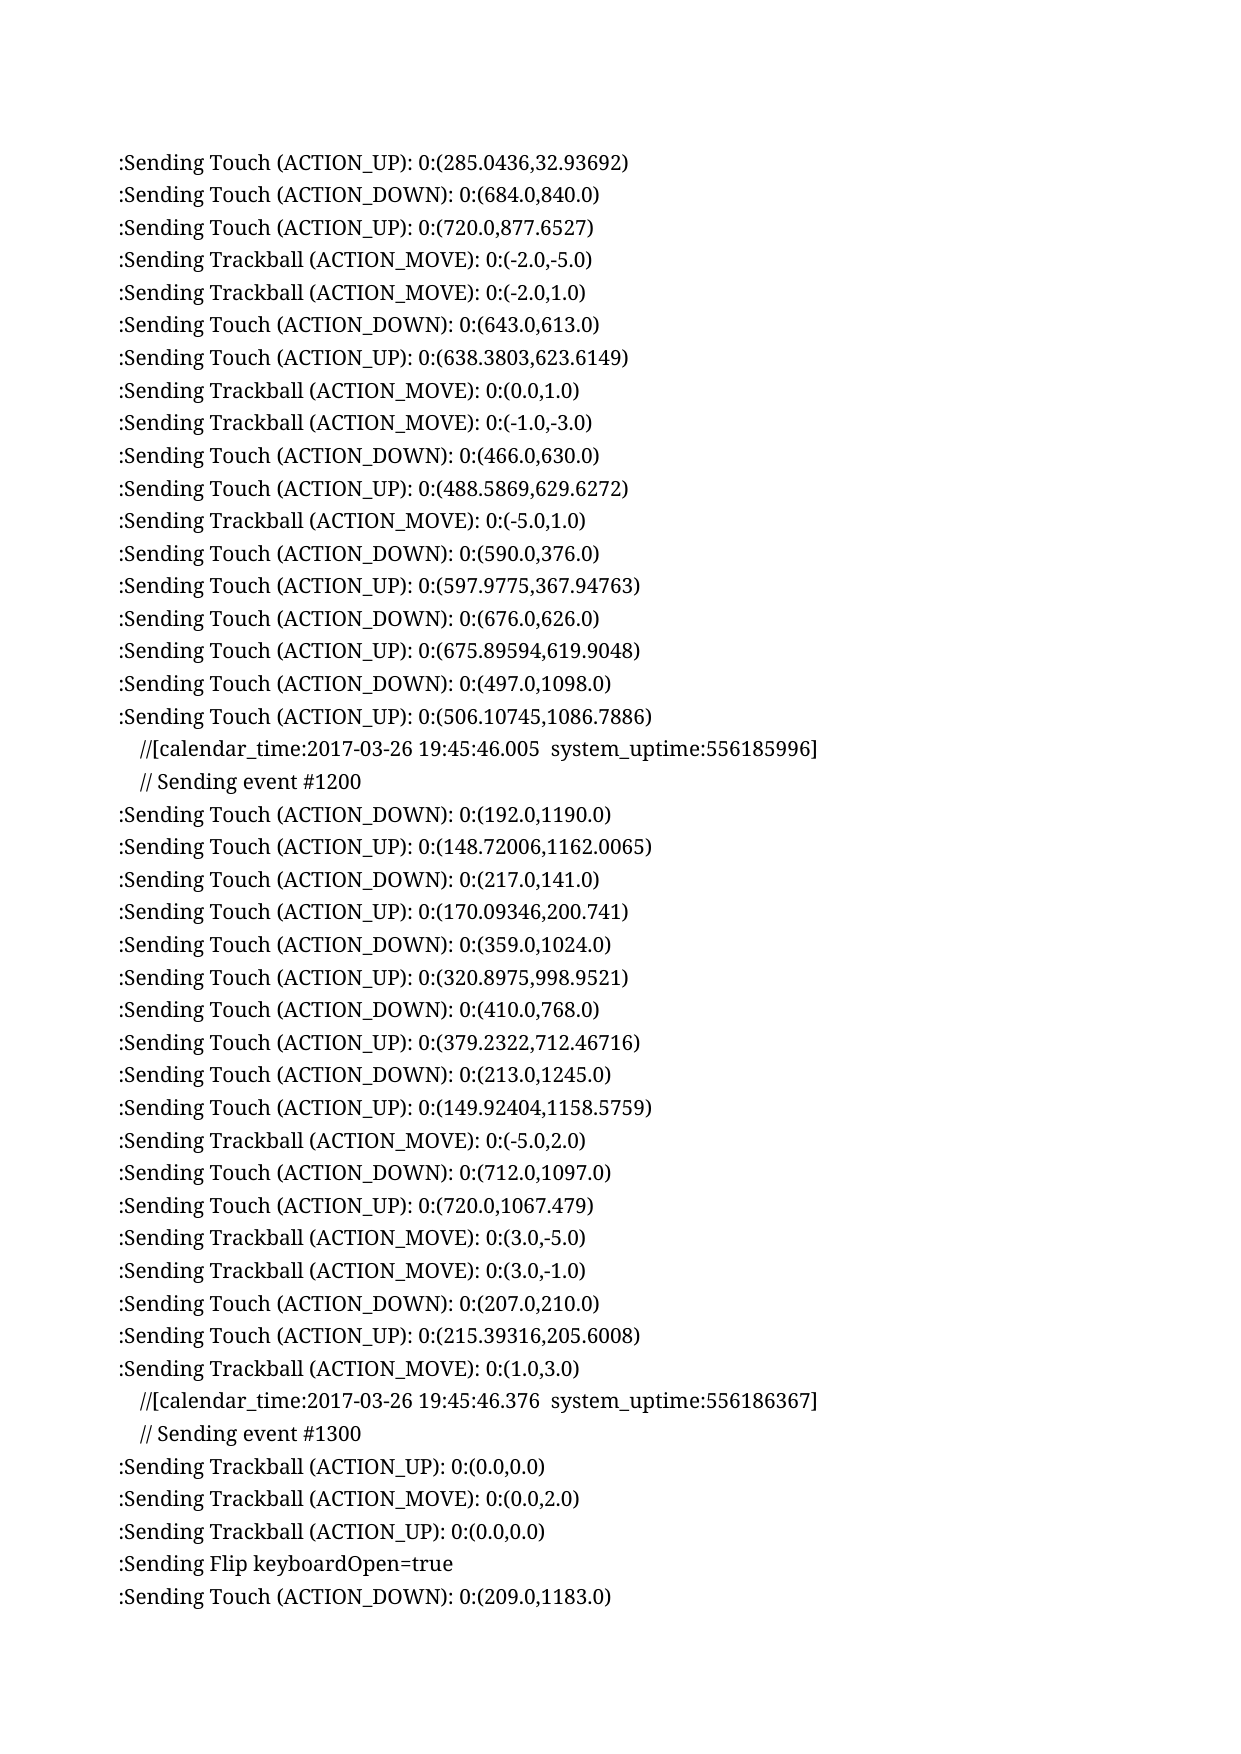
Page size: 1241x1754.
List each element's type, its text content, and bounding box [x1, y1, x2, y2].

text // Sending event #1200 [118, 767, 1122, 796]
text :Sending Touch (ACTION_UP): 0:(170.09346,200.741) [118, 897, 1122, 926]
text :Sending Touch (ACTION_UP): 0:(720.0,877.6527) [118, 213, 1122, 241]
text :Sending Touch (ACTION_UP): 0:(597.9775,367.94763) [118, 571, 1122, 600]
text :Sending Touch (ACTION_DOWN): 0:(410.0,768.0) [118, 995, 1122, 1024]
text :Sending Trackball (ACTION_MOVE): 0:(0.0,2.0) [118, 1484, 1122, 1513]
text :Sending Touch (ACTION_UP): 0:(720.0,1067.479) [118, 1191, 1122, 1219]
text :Sending Touch (ACTION_UP): 0:(638.3803,623.6149) [118, 343, 1122, 372]
text :Sending Trackball (ACTION_MOVE): 0:(1.0,3.0) [118, 1354, 1122, 1382]
text :Sending Trackball (ACTION_MOVE): 0:(3.0,-1.0) [118, 1256, 1122, 1284]
text :Sending Trackball (ACTION_MOVE): 0:(-5.0,1.0) [118, 506, 1122, 535]
text :Sending Touch (ACTION_DOWN): 0:(213.0,1245.0) [118, 1061, 1122, 1089]
text :Sending Trackball (ACTION_MOVE): 0:(0.0,1.0) [118, 376, 1122, 404]
text :Sending Touch (ACTION_DOWN): 0:(359.0,1024.0) [118, 930, 1122, 958]
text :Sending Touch (ACTION_DOWN): 0:(217.0,141.0) [118, 865, 1122, 893]
text :Sending Trackball (ACTION_MOVE): 0:(3.0,-5.0) [118, 1223, 1122, 1252]
text :Sending Touch (ACTION_UP): 0:(379.2322,712.46716) [118, 1028, 1122, 1056]
text :Sending Touch (ACTION_DOWN): 0:(192.0,1190.0) [118, 800, 1122, 828]
text :Sending Touch (ACTION_UP): 0:(488.5869,629.6272) [118, 474, 1122, 502]
text //[calendar_time:2017-03-26 19:45:46.005 system_uptime:556185996] [118, 734, 1122, 763]
text :Sending Touch (ACTION_DOWN): 0:(643.0,613.0) [118, 311, 1122, 339]
text :Sending Trackball (ACTION_MOVE): 0:(-2.0,1.0) [118, 278, 1122, 306]
text // Sending event #1300 [118, 1419, 1122, 1448]
text :Sending Touch (ACTION_UP): 0:(320.8975,998.9521) [118, 963, 1122, 991]
text :Sending Touch (ACTION_DOWN): 0:(497.0,1098.0) [118, 669, 1122, 698]
text :Sending Trackball (ACTION_MOVE): 0:(-5.0,2.0) [118, 1126, 1122, 1154]
text :Sending Trackball (ACTION_MOVE): 0:(-2.0,-5.0) [118, 245, 1122, 274]
text :Sending Trackball (ACTION_UP): 0:(0.0,0.0) [118, 1452, 1122, 1480]
text :Sending Trackball (ACTION_MOVE): 0:(-1.0,-3.0) [118, 408, 1122, 437]
text //[calendar_time:2017-03-26 19:45:46.376 system_uptime:556186367] [118, 1387, 1122, 1415]
text :Sending Touch (ACTION_DOWN): 0:(684.0,840.0) [118, 180, 1122, 209]
text :Sending Touch (ACTION_DOWN): 0:(207.0,210.0) [118, 1289, 1122, 1317]
text :Sending Touch (ACTION_UP): 0:(215.39316,205.6008) [118, 1321, 1122, 1350]
text :Sending Touch (ACTION_UP): 0:(148.72006,1162.0065) [118, 832, 1122, 861]
text :Sending Touch (ACTION_UP): 0:(675.89594,619.9048) [118, 637, 1122, 665]
text :Sending Touch (ACTION_DOWN): 0:(590.0,376.0) [118, 539, 1122, 567]
text :Sending Touch (ACTION_DOWN): 0:(712.0,1097.0) [118, 1158, 1122, 1187]
text :Sending Touch (ACTION_UP): 0:(506.10745,1086.7886) [118, 702, 1122, 730]
text :Sending Touch (ACTION_UP): 0:(285.0436,32.93692) [118, 148, 1122, 176]
text :Sending Flip keyboardOpen=true [118, 1549, 1122, 1578]
text :Sending Touch (ACTION_UP): 0:(149.92404,1158.5759) [118, 1093, 1122, 1122]
text :Sending Touch (ACTION_DOWN): 0:(676.0,626.0) [118, 604, 1122, 632]
text :Sending Touch (ACTION_DOWN): 0:(209.0,1183.0) [118, 1582, 1122, 1611]
text :Sending Touch (ACTION_DOWN): 0:(466.0,630.0) [118, 441, 1122, 469]
text :Sending Trackball (ACTION_UP): 0:(0.0,0.0) [118, 1517, 1122, 1545]
